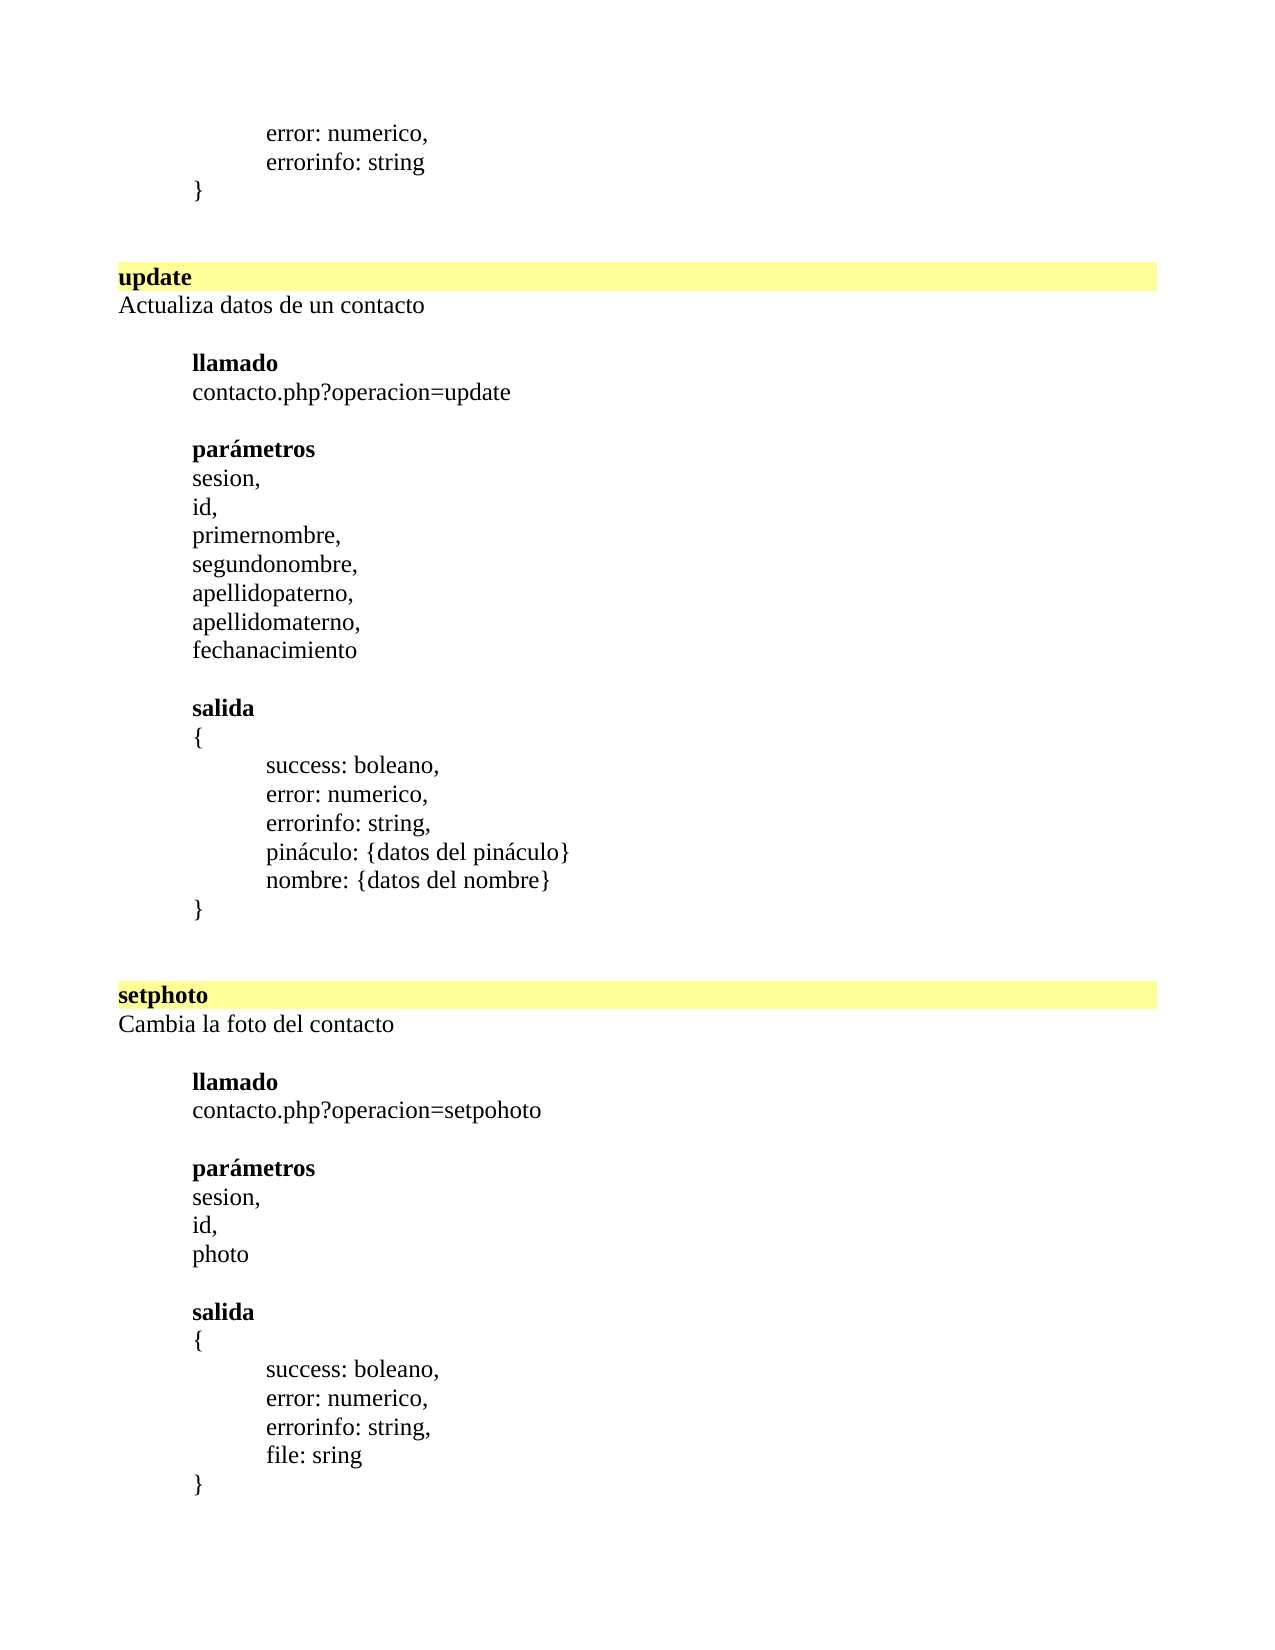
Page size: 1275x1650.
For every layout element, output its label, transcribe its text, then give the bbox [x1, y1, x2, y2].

text sesion, [192, 1182, 1157, 1211]
text contacto.php?operacion=setpohoto [192, 1096, 1157, 1124]
text primernombre, [192, 521, 1157, 549]
text nombre: {datos del nombre} [192, 866, 1157, 894]
text } [192, 176, 1157, 204]
text segundonombre, [192, 549, 1157, 578]
text error: numerico, [192, 1383, 1157, 1412]
text errorinfo: string, [192, 808, 1157, 837]
text update [118, 262, 1157, 291]
text success: boleano, [192, 1354, 1157, 1383]
text sesion, [192, 463, 1157, 492]
text } [192, 1469, 1157, 1498]
text error: numerico, [192, 118, 1157, 147]
text fechanacimiento [192, 636, 1157, 664]
text salida [192, 1297, 1157, 1326]
text llamado [192, 348, 1157, 377]
text parámetros [192, 1153, 1157, 1182]
text Cambia la foto del contacto [118, 1009, 1157, 1038]
text parámetros [192, 434, 1157, 463]
text { [192, 722, 1157, 751]
text file: sring [192, 1441, 1157, 1469]
text Actualiza datos de un contacto [118, 291, 1157, 319]
text contacto.php?operacion=update [192, 377, 1157, 406]
text id, [192, 492, 1157, 521]
text error: numerico, [192, 779, 1157, 808]
text photo [192, 1239, 1157, 1268]
text pináculo: {datos del pináculo} [192, 837, 1157, 866]
text success: boleano, [192, 751, 1157, 779]
text errorinfo: string [192, 147, 1157, 176]
text } [192, 894, 1157, 923]
text apellidomaterno, [192, 607, 1157, 636]
text setphoto [118, 981, 1157, 1009]
text { [192, 1326, 1157, 1354]
text id, [192, 1211, 1157, 1239]
text salida [192, 693, 1157, 722]
text errorinfo: string, [192, 1412, 1157, 1441]
text llamado [192, 1067, 1157, 1096]
text apellidopaterno, [192, 578, 1157, 607]
